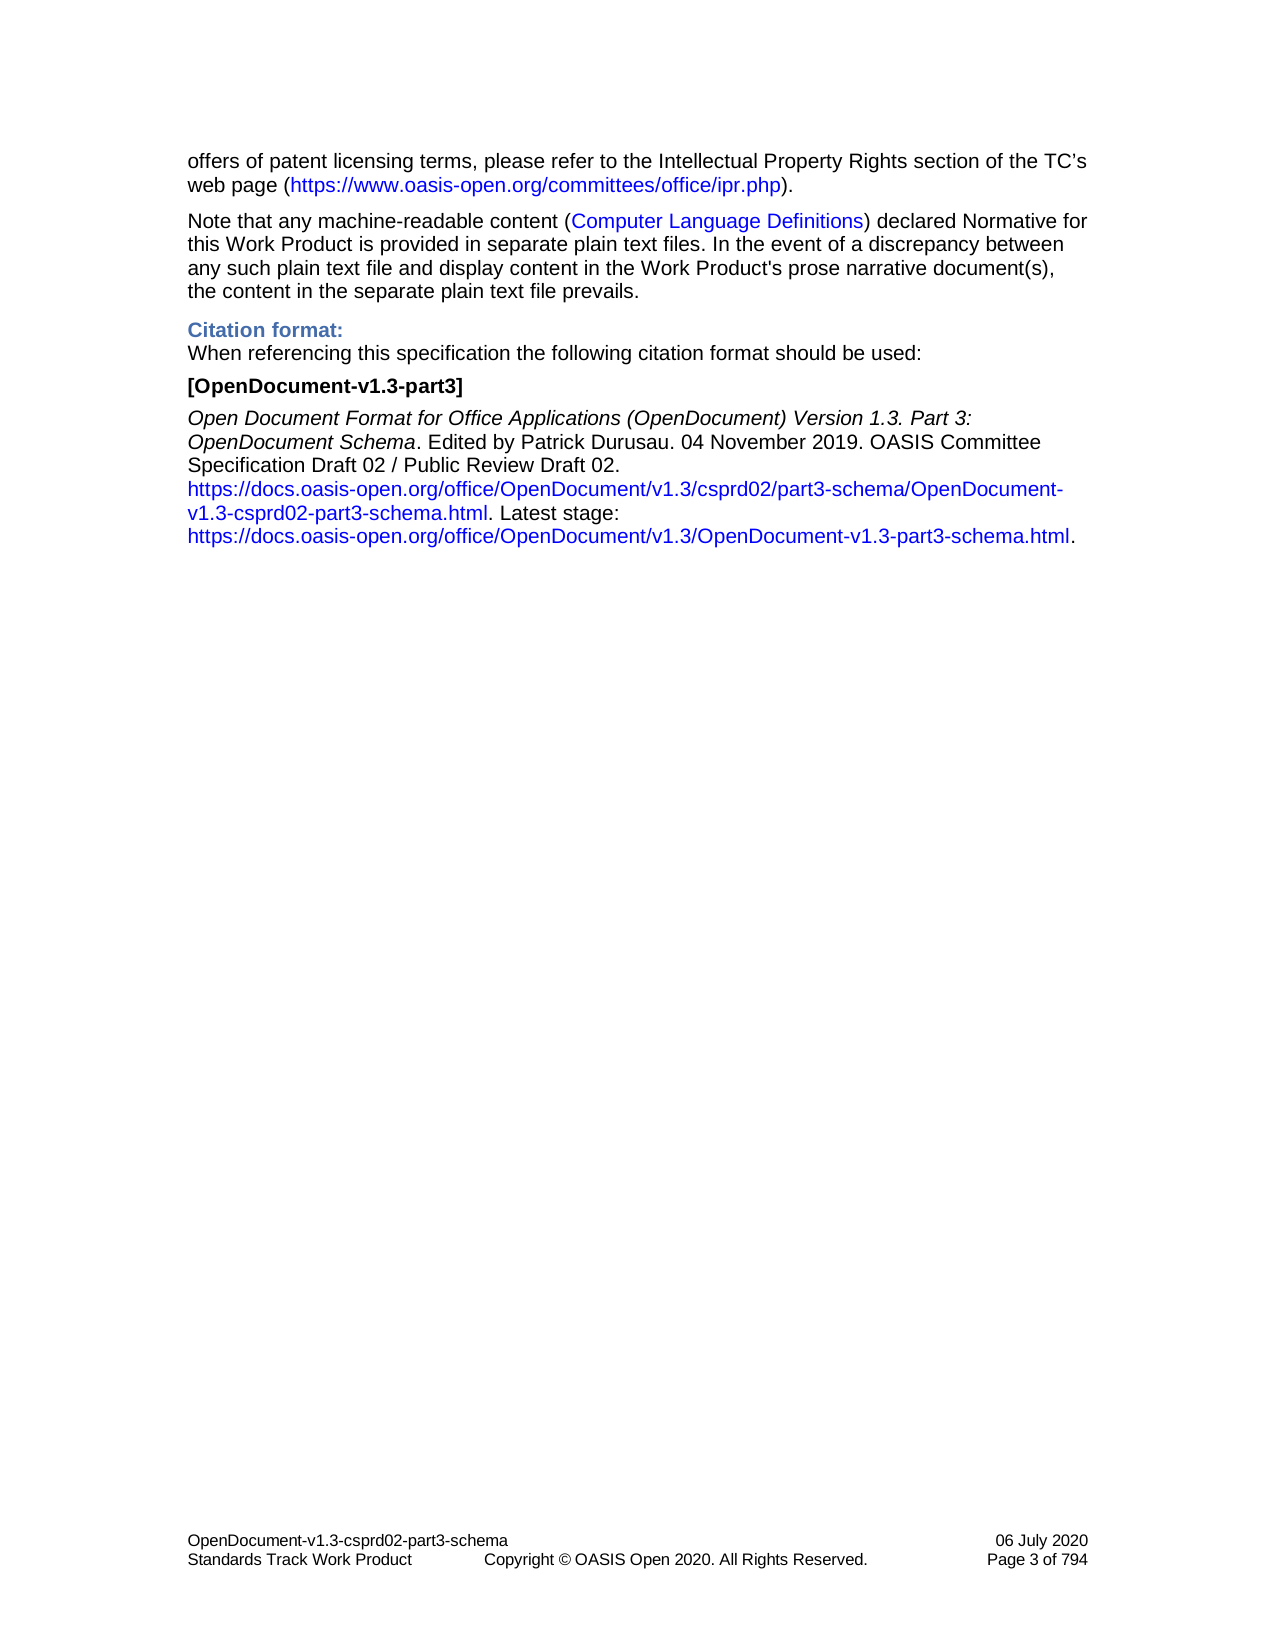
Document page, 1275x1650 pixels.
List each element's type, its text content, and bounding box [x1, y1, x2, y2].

text Note that any machine-readable content (Computer Language Definitions) declared Normative for this Work Product is provided in separate plain text files. In the event of a discrepancy between any such plain text file and display content in the Work Product's prose narrative document(s), the content in the separate plain text file prevails. [187, 209, 1088, 303]
title [OpenDocument-v1.3-part3] [187, 374, 1088, 398]
text Open Document Format for Office Applications (OpenDocument) Version 1.3. Part 3: OpenDocument Schema. Edited by Patrick Durusau. 04 November 2019. OASIS Committee Specification Draft 02 / Public Review Draft 02. https://docs.oasis-open.org/office/OpenDocument/v1.3/csprd02/part3-schema/OpenDocument-v1.3-csprd02-part3-schema.html. Latest stage: https://docs.oasis-open.org/office/OpenDocument/v1.3/OpenDocument-v1.3-part3-schema.html. [187, 407, 1088, 548]
text offers of patent licensing terms, please refer to the Intellectual Property Rights section of the TC’s web page (https://www.oasis-open.org/committees/office/ipr.php). [187, 150, 1088, 197]
title Citation format: [187, 318, 1088, 342]
title When referencing this specification the following citation format should be used: [187, 342, 1088, 365]
